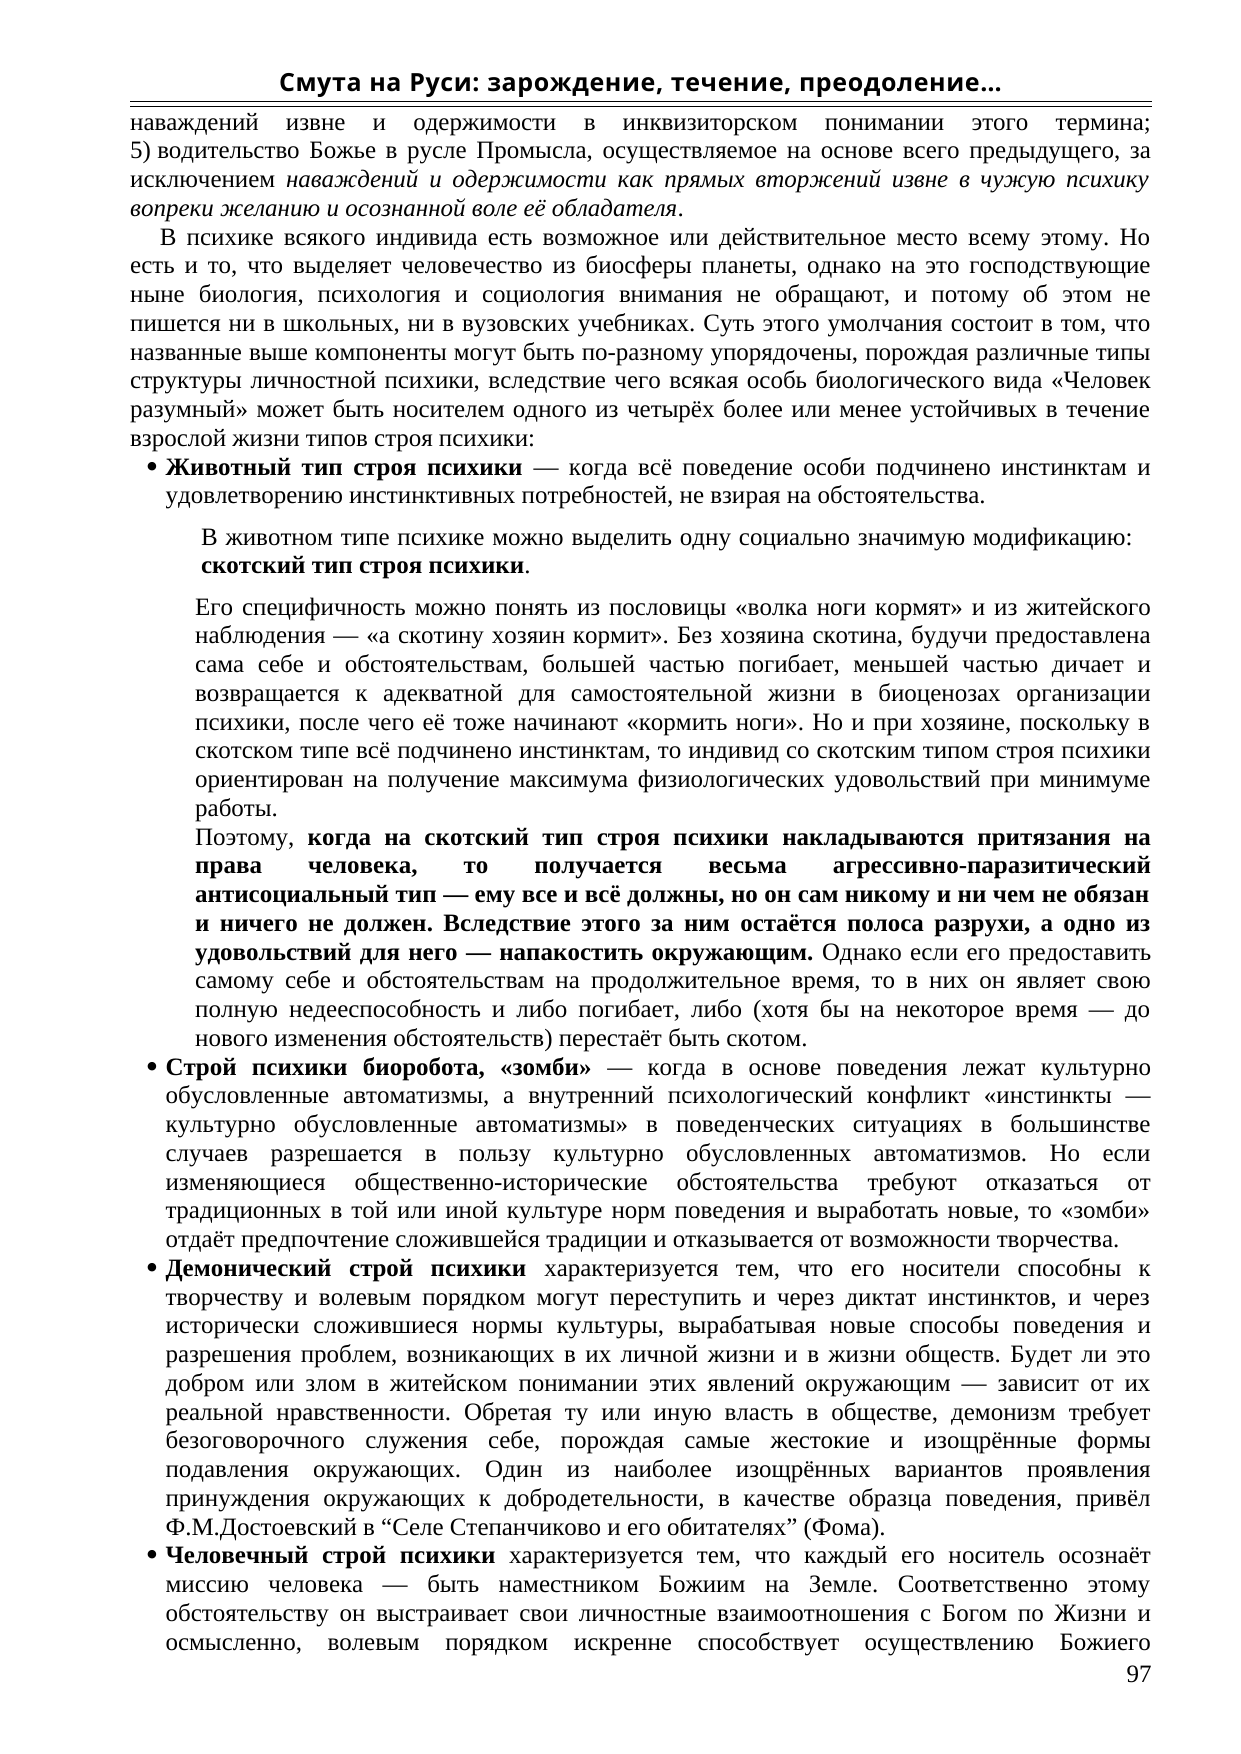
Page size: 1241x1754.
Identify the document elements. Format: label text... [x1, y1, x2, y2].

text наваждений извне и одержимости в инквизиторском понимании этого термина; 5) водительство Божье в русле Промысла, осуществляемое на основе всего предыдущего, за исключением наваждений и одержимости как прямых вторжений извне в чужую психику вопреки желанию и осознанной воле её обладателя. [130, 107, 1152, 222]
list Демонический строй психики характеризуется тем, что его носители способны к творчеству и волевым порядком могут переступить и через диктат инстинктов, и через исторически сложившиеся нормы культуры, вырабатывая новые способы поведения и разрешения проблем, возникающих в их личной жизни и в жизни обществ. Будет ли это добром или злом в житейском понимании этих явлений окружающим — зависит от их реальной нравственности. Обретая ту или иную власть в обществе, демонизм требует безоговорочного служения себе, порождая самые жестокие и изощрённые формы подавления окружающих. Один из наиболее изощрённых вариантов проявления принуждения окружающих к добродетельности, в качестве образца поведения, привёл Ф.М.Достоевский в “Селе Степанчиково и его обитателях” (Фома). [148, 1253, 1152, 1540]
text В животном типе психике можно выделить одну социально значимую модификацию: скотский тип строя психики. [201, 522, 1134, 579]
list Строй психики биоробота, «зомби» — когда в основе поведения лежат культурно обусловленные автоматизмы, а внутренний психологический конфликт «инстинкты — культурно обусловленные автоматизмы» в поведенческих ситуациях в большинстве случаев разрешается в пользу культурно обусловленных автоматизмов. Но если изменяющиеся общественно-исторические обстоятельства требуют отказаться от традиционных в той или иной культуре норм поведения и выработать новые, то «зомби» отдаёт предпочтение сложившейся традиции и отказывается от возможности творчества. [148, 1052, 1152, 1253]
list Его специфичность можно понять из пословицы «волка ноги кормят» и из житейского наблюдения — «а скотину хозяин кормит». Без хозяина скотина, будучи предоставлена сама себе и обстоятельствам, большей частью погибает, меньшей частью дичает и возвращается к адекватной для самостоятельной жизни в биоценозах организации психики, после чего её тоже начинают «кормить ноги». Но и при хозяине, поскольку в скотском типе всё подчинено инстинктам, то индивид со скотским типом строя психики ориентирован на получение максимума физиологических удовольствий при минимуме работы. [177, 592, 1152, 822]
list Поэтому, когда на скотский тип строя психики накладываются притязания на права человека, то получается весьма агрессивно-паразитический антисоциальный тип — ему все и всё должны, но он сам никому и ни чем не обязан и ничего не должен. Вследствие этого за ним остаётся полоса разрухи, а одно из удовольствий для него — напакостить окружающим. Однако если его предоставить самому себе и обстоятельствам на продолжительное время, то в них он являет свою полную недееспособность и либо погибает, либо (хотя бы на некоторое время — до нового изменения обстоятельств) перестаёт быть скотом. [177, 822, 1152, 1052]
list Животный тип строя психики — когда всё поведение особи подчинено инстинктам и удовлетворению инстинктивных потребностей, не взирая на обстоятельства. [148, 452, 1152, 509]
text В психике всякого индивида есть возможное или действительное место всему этому. Но есть и то, что выделяет человечество из биосферы планеты, однако на это господствующие ныне биология, психология и социология внимания не обращают, и потому об этом не пишется ни в школьных, ни в вузовских учебниках. Суть этого умолчания состоит в том, что названные выше компоненты могут быть по-разному упорядочены, порождая различные типы структуры личностной психики, вследствие чего всякая особь биологического вида «Человек разумный» может быть носителем одного из четырёх более или менее устойчивых в течение взрослой жизни типов строя психики: [130, 222, 1152, 452]
list Человечный строй психики характеризуется тем, что каждый его носитель осознаёт миссию человека — быть наместником Божиим на Земле. Соответственно этому обстоятельству он выстраивает свои личностные взаимоотношения с Богом по Жизни и осмысленно, волевым порядком искренне способствует осуществлению Божиего [148, 1540, 1152, 1655]
